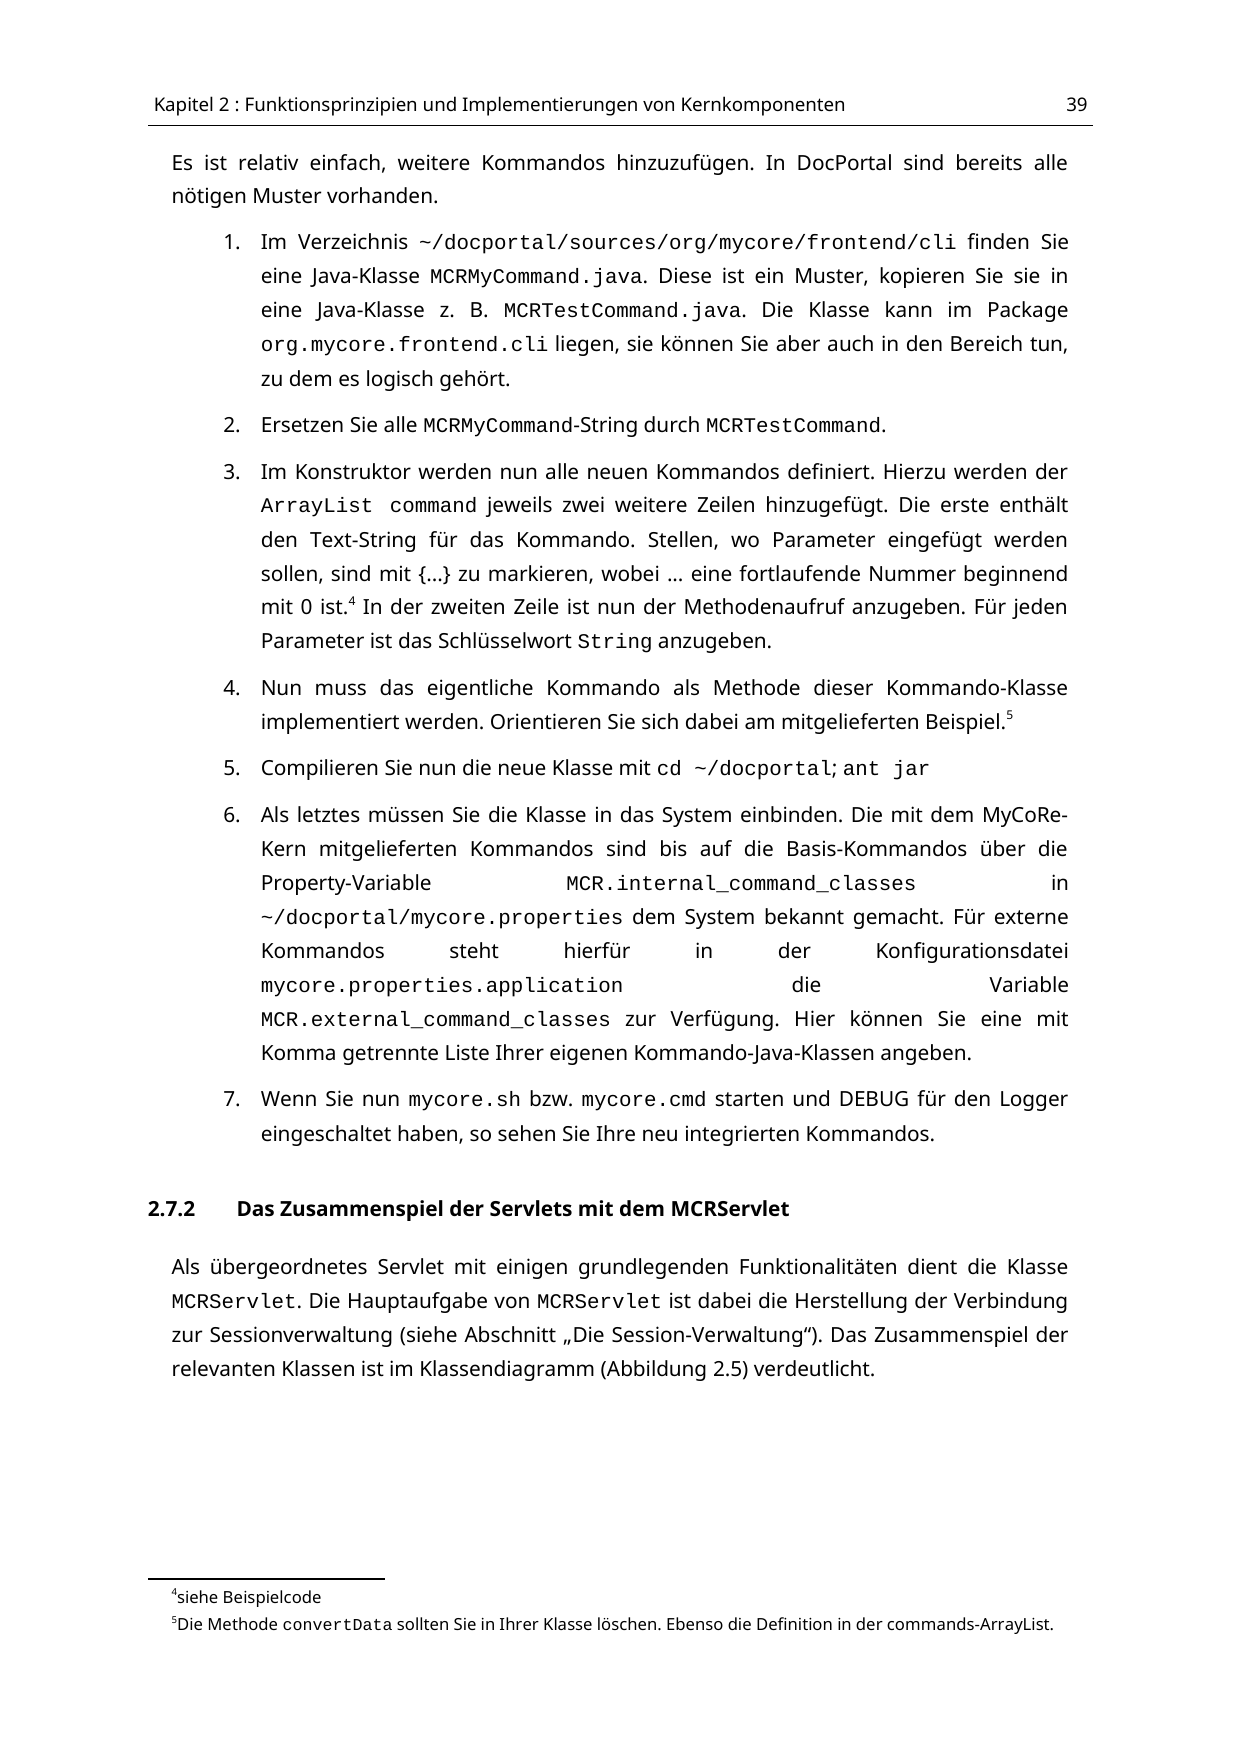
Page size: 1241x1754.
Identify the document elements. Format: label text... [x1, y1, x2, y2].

list siehe Beispielcode [171, 1585, 1069, 1608]
list Als letztes müssen Sie die Klasse in das System einbinden. Die mit dem MyCoRe-Kern mitgelieferten Kommandos sind bis auf die Basis-Kommandos über die Property-Variable MCR.internal_command_classes in ~/docportal/mycore.properties dem System bekannt gemacht. Für externe Kommandos steht hierfür in der Konfigurationsdatei mycore.properties.application die Variable MCR.external_command_classes zur Verfügung. Hier können Sie eine mit Komma getrennte Liste Ihrer eigenen Kommando-Java-Klassen angeben. [185, 800, 1069, 1066]
list Ersetzen Sie alle MCRMyCommand-String durch MCRTestCommand. [185, 410, 1069, 439]
list Compilieren Sie nun die neue Klasse mit cd ~/docportal; ant jar [185, 753, 1069, 782]
list Die Methode convertData sollten Sie in Ihrer Klasse löschen. Ebenso die Definition in der commands-ArrayList. [171, 1613, 1069, 1636]
list Im Konstruktor werden nun alle neuen Kommandos definiert. Hierzu werden der ArrayList command jeweils zwei weitere Zeilen hinzugefügt. Die erste enthält den Text-String für das Kommando. Stellen, wo Parameter eingefügt werden sollen, sind mit {...} zu markieren, wobei ... eine fortlaufende Nummer beginnend mit 0 ist. In der zweiten Zeile ist nun der Methodenaufruf anzugeben. Für jeden Parameter ist das Schlüsselwort String anzugeben. [185, 457, 1069, 655]
text Es ist relativ einfach, weitere Kommandos hinzuzufügen. In DocPortal sind bereits alle nötigen Muster vorhanden. [171, 148, 1069, 210]
subtitle Das Zusammenspiel der Servlets mit dem MCRServlet [148, 1194, 1092, 1223]
text Als übergeordnetes Servlet mit einigen grundlegenden Funktionalitäten dient die Klasse MCRServlet. Die Hauptaufgabe von MCRServlet ist dabei die Herstellung der Verbindung zur Sessionverwaltung (siehe Abschnitt „Die Session-Verwaltung“). Das Zusammenspiel der relevanten Klassen ist im Klassendiagramm (Abbildung 2.5) verdeutlicht. [171, 1252, 1069, 1382]
list Im Verzeichnis ~/docportal/sources/org/mycore/frontend/cli finden Sie eine Java-Klasse MCRMyCommand.java. Diese ist ein Muster, kopieren Sie sie in eine Java-Klasse z. B. MCRTestCommand.java. Die Klasse kann im Package org.mycore.frontend.cli liegen, sie können Sie aber auch in den Bereich tun, zu dem es logisch gehört. [185, 227, 1069, 392]
list Nun muss das eigentliche Kommando als Methode dieser Kommando-Klasse implementiert werden. Orientieren Sie sich dabei am mitgelieferten Beispiel. [185, 673, 1069, 735]
list Wenn Sie nun mycore.sh bzw. mycore.cmd starten und DEBUG für den Logger eingeschaltet haben, so sehen Sie Ihre neu integrierten Kommandos. [185, 1084, 1069, 1147]
